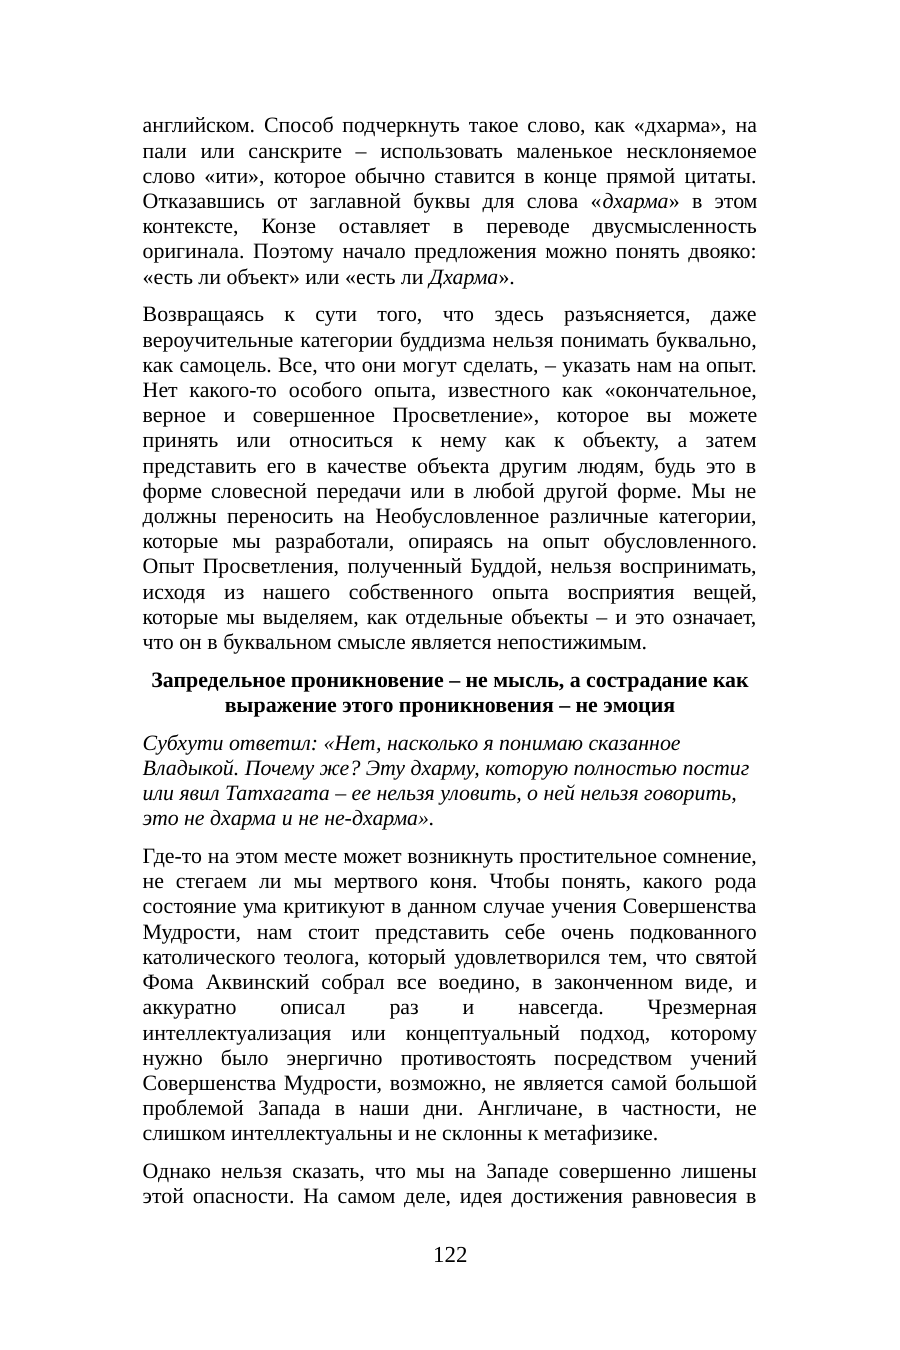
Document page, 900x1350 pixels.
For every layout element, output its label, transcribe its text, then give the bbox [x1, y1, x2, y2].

text Субхути ответил: «Нет, насколько я понимаю сказанное Владыкой. Почему же? Эту дхарму, которую полностью постиг или явил Татхагата – ее нельзя уловить, о ней нельзя говорить, это не дхарма и не не-дхарма». [142, 730, 757, 831]
text Запредельное проникновение – не мысль, а сострадание как выражение этого проникновения – не эмоция [142, 667, 757, 717]
text английском. Способ подчеркнуть такое слово, как «дхарма», на пали или санскрите – использовать маленькое несклоняемое слово «ити», которое обычно ставится в конце прямой цитаты. Отказавшись от заглавной буквы для слова «дхарма» в этом контексте, Конзе оставляет в переводе двусмысленность оригинала. Поэтому начало предложения можно понять двояко: «есть ли объект» или «есть ли Дхарма». [142, 112, 757, 289]
text Возвращаясь к сути того, что здесь разъясняется, даже вероучительные категории буддизма нельзя понимать буквально, как самоцель. Все, что они могут сделать, – указать нам на опыт. Нет какого-то особого опыта, известного как «окончательное, верное и совершенное Просветление», которое вы можете принять или относиться к нему как к объекту, а затем представить его в качестве объекта другим людям, будь это в форме словесной передачи или в любой другой форме. Мы не должны переносить на Необусловленное различные категории, которые мы разработали, опираясь на опыт обусловленного. Опыт Просветления, полученный Буддой, нельзя воспринимать, исходя из нашего собственного опыта восприятия вещей, которые мы выделяем, как отдельные объекты – и это означает, что он в буквальном смысле является непостижимым. [142, 301, 757, 654]
text Где-то на этом месте может возникнуть простительное сомнение, не стегаем ли мы мертвого коня. Чтобы понять, какого рода состояние ума критикуют в данном случае учения Совершенства Мудрости, нам стоит представить себе очень подкованного католического теолога, который удовлетворился тем, что святой Фома Аквинский собрал все воедино, в законченном виде, и аккуратно описал раз и навсегда. Чрезмерная интеллектуализация или концептуальный подход, которому нужно было энергично противостоять посредством учений Совершенства Мудрости, возможно, не является самой большой проблемой Запада в наши дни. Англичане, в частности, не слишком интеллектуальны и не склонны к метафизике. [142, 843, 757, 1146]
text Однако нельзя сказать, что мы на Западе совершенно лишены этой опасности. На самом деле, идея достижения равновесия в [142, 1158, 757, 1208]
